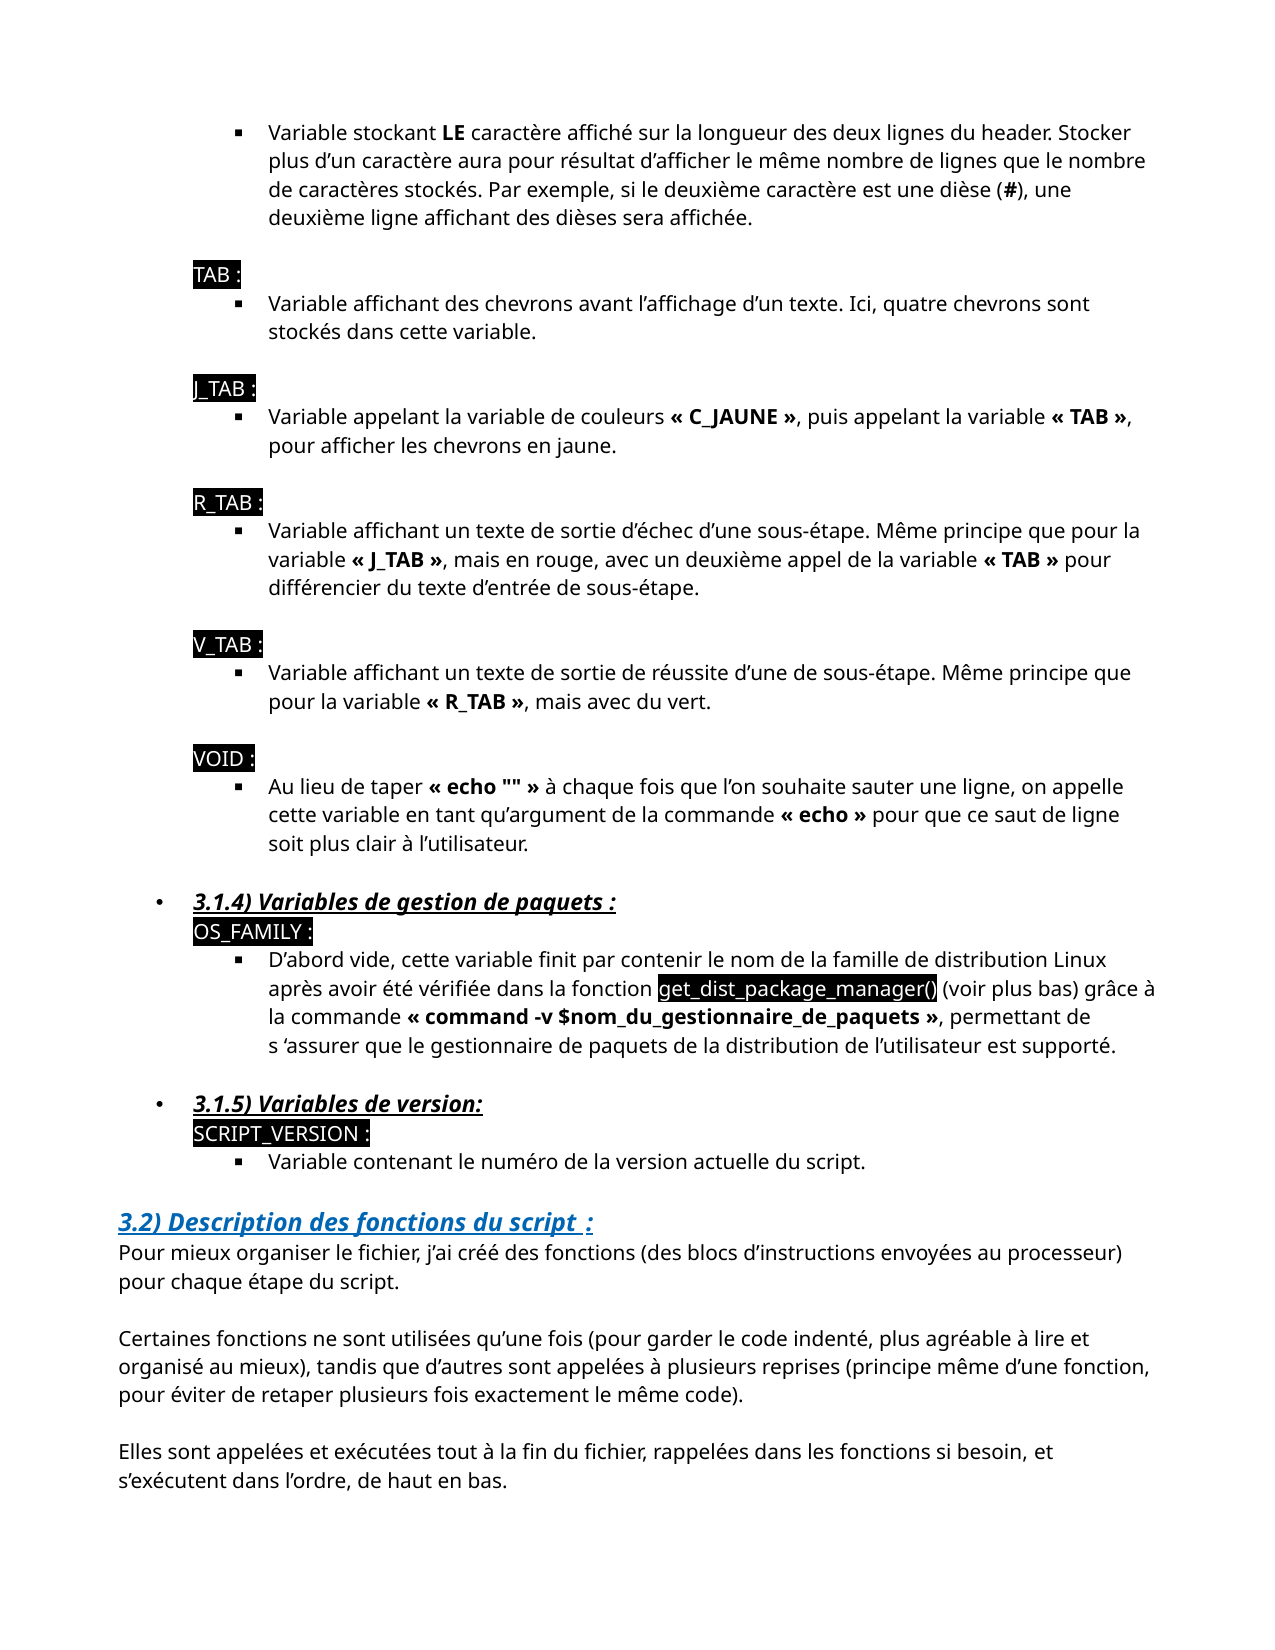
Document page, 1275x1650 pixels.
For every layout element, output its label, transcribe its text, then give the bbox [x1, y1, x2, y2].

list Variable affichant des chevrons avant l’affichage d’un texte. Ici, quatre chevrons sont stockés dans cette variable. [231, 289, 1157, 346]
list Au lieu de taper « echo "" » à chaque fois que l’on souhaite sauter une ligne, on appelle cette variable en tant qu’argument de la commande « echo » pour que ce saut de ligne soit plus clair à l’utilisateur. [231, 772, 1157, 857]
list 3.1.4) Variables de gestion de paquets : [156, 886, 1157, 917]
list Variable affichant un texte de sortie de réussite d’une de sous-étape. Même principe que pour la variable « R_TAB », mais avec du vert. [231, 658, 1157, 715]
list R_TAB : [156, 488, 1157, 516]
list Variable contenant le numéro de la version actuelle du script. [231, 1147, 1157, 1176]
list VOID : [156, 744, 1157, 772]
text Certaines fonctions ne sont utilisées qu’une fois (pour garder le code indenté, plus agréable à lire et organisé au mieux), tandis que d’autres sont appelées à plusieurs reprises (principe même d’une fonction, pour éviter de retaper plusieurs fois exactement le même code). [118, 1324, 1157, 1409]
text Elles sont appelées et exécutées tout à la fin du fichier, rappelées dans les fonctions si besoin, et s’exécutent dans l’ordre, de haut en bas. [118, 1437, 1157, 1494]
list Variable stockant LE caractère affiché sur la longueur des deux lignes du header. Stocker plus d’un caractère aura pour résultat d’afficher le même nombre de lignes que le nombre de caractères stockés. Par exemple, si le deuxième caractère est une dièse (#), une deuxième ligne affichant des dièses sera affichée. [231, 118, 1157, 232]
list Variable appelant la variable de couleurs « C_JAUNE », puis appelant la variable « TAB », pour afficher les chevrons en jaune. [231, 402, 1157, 459]
text Pour mieux organiser le fichier, j’ai créé des fonctions (des blocs d’instructions envoyées au processeur) pour chaque étape du script. [118, 1238, 1157, 1295]
list OS_FAMILY : [156, 917, 1157, 946]
list SCRIPT_VERSION : [156, 1119, 1157, 1147]
list J_TAB : [156, 374, 1157, 402]
list V_TAB : [156, 630, 1157, 658]
list Variable affichant un texte de sortie d’échec d’une sous-étape. Même principe que pour la variable « J_TAB », mais en rouge, avec un deuxième appel de la variable « TAB » pour différencier du texte d’entrée de sous-étape. [231, 516, 1157, 602]
text 3.2) Description des fonctions du script : [118, 1204, 1157, 1238]
list 3.1.5) Variables de version: [156, 1088, 1157, 1119]
list TAB : [156, 260, 1157, 289]
list D’abord vide, cette variable finit par contenir le nom de la famille de distribution Linux après avoir été vérifiée dans la fonction get_dist_package_manager() (voir plus bas) grâce à la commande « command -v $nom_du_gestionnaire_de_paquets », permettant de s ‘assurer que le gestionnaire de paquets de la distribution de l’utilisateur est supporté. [231, 946, 1157, 1059]
